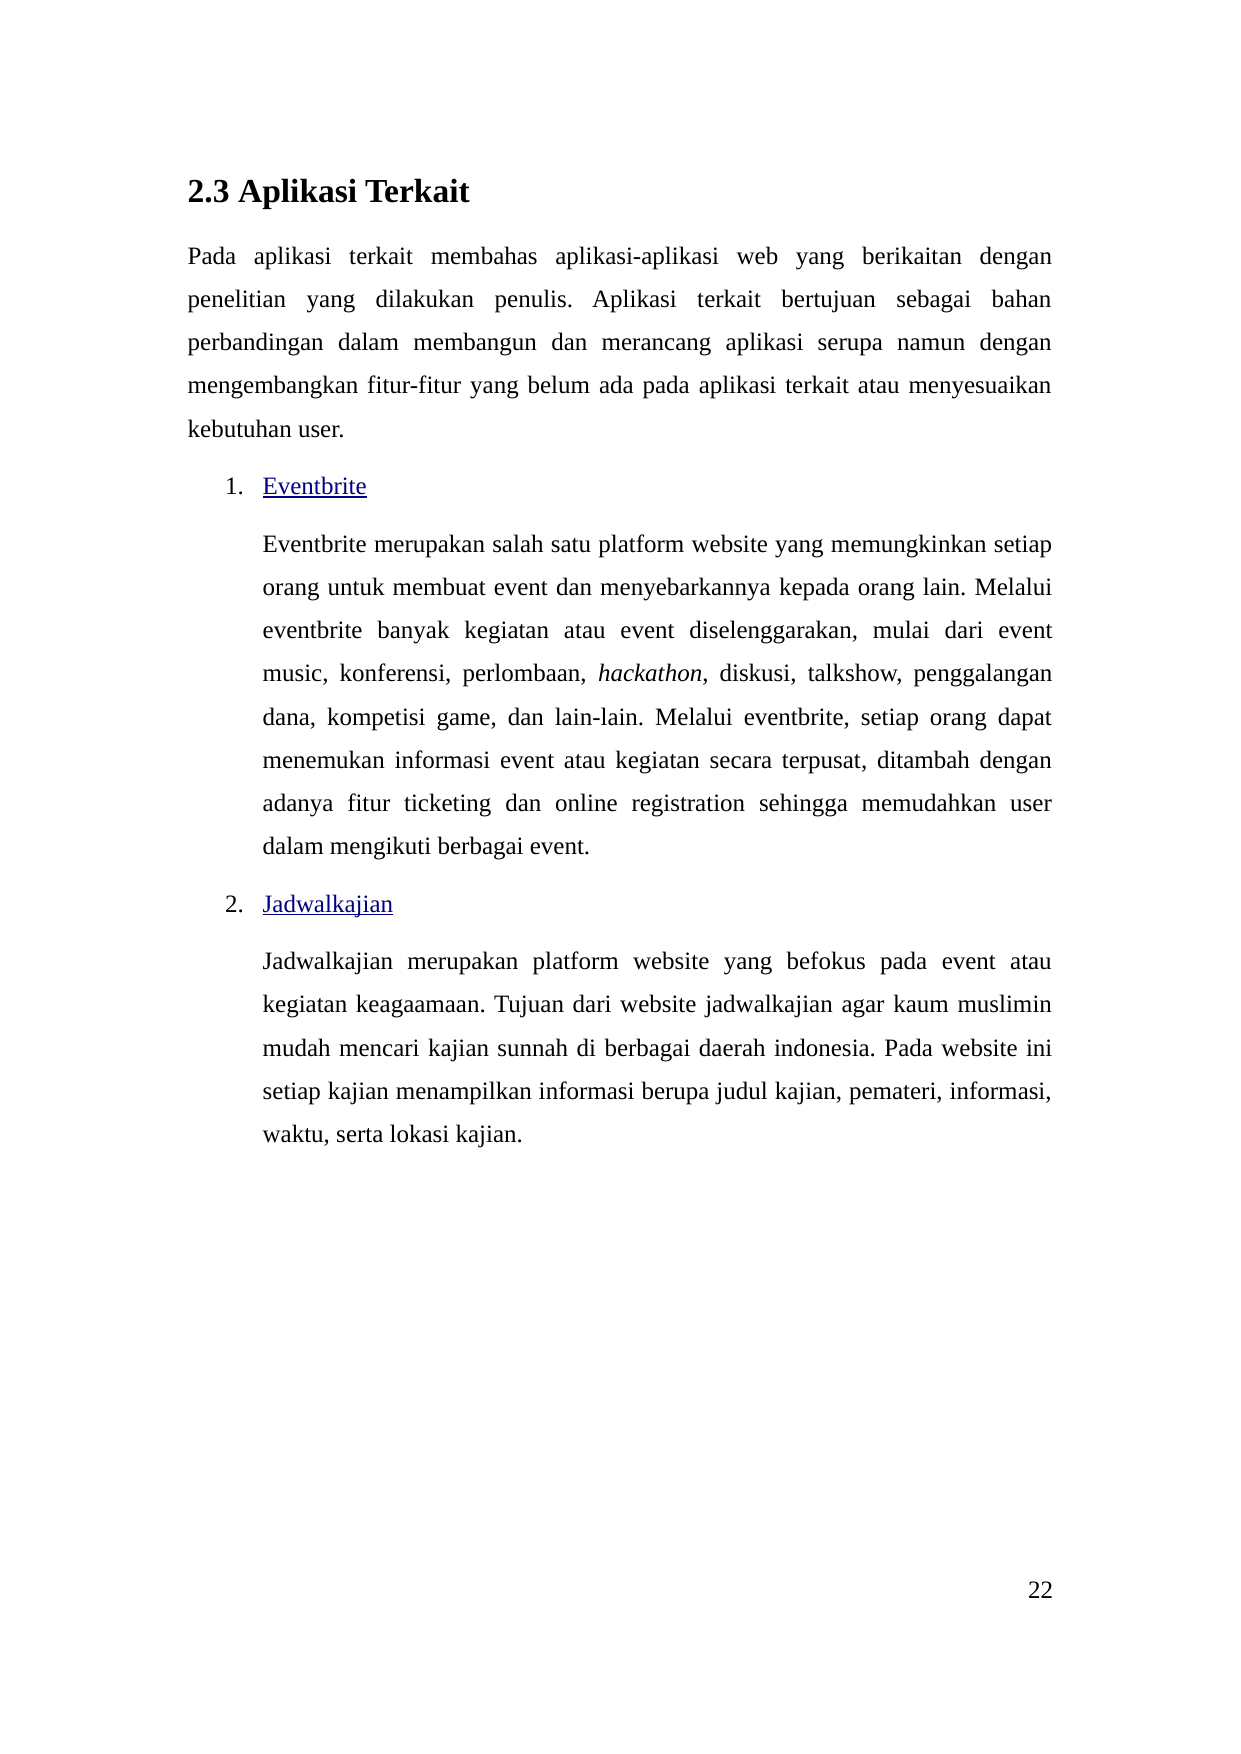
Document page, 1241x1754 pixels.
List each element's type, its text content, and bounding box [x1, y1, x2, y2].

list Jadwalkajian merupakan platform website yang befokus pada event atau kegiatan keagaamaan. Tujuan dari website jadwalkajian agar kaum muslimin mudah mencari kajian sunnah di berbagai daerah indonesia. Pada website ini setiap kajian menampilkan informasi berupa judul kajian, pemateri, informasi, waktu, serta lokasi kajian. [225, 946, 1053, 1148]
list Jadwalkajian [225, 889, 1053, 917]
text Pada aplikasi terkait membahas aplikasi-aplikasi web yang berikaitan dengan penelitian yang dilakukan penulis. Aplikasi terkait bertujuan sebagai bahan perbandingan dalam membangun dan merancang aplikasi serupa namun dengan mengembangkan fitur-fitur yang belum ada pada aplikasi terkait atau menyesuaikan kebutuhan user. [187, 241, 1053, 442]
subtitle Aplikasi Terkait [187, 171, 1053, 209]
list Eventbrite merupakan salah satu platform website yang memungkinkan setiap orang untuk membuat event dan menyebarkannya kepada orang lain. Melalui eventbrite banyak kegiatan atau event diselenggarakan, mulai dari event music, konferensi, perlombaan, hackathon, diskusi, talkshow, penggalangan dana, kompetisi game, dan lain-lain. Melalui eventbrite, setiap orang dapat menemukan informasi event atau kegiatan secara terpusat, ditambah dengan adanya fitur ticketing dan online registration sehingga memudahkan user dalam mengikuti berbagai event. [225, 529, 1053, 860]
list Eventbrite [225, 471, 1053, 500]
